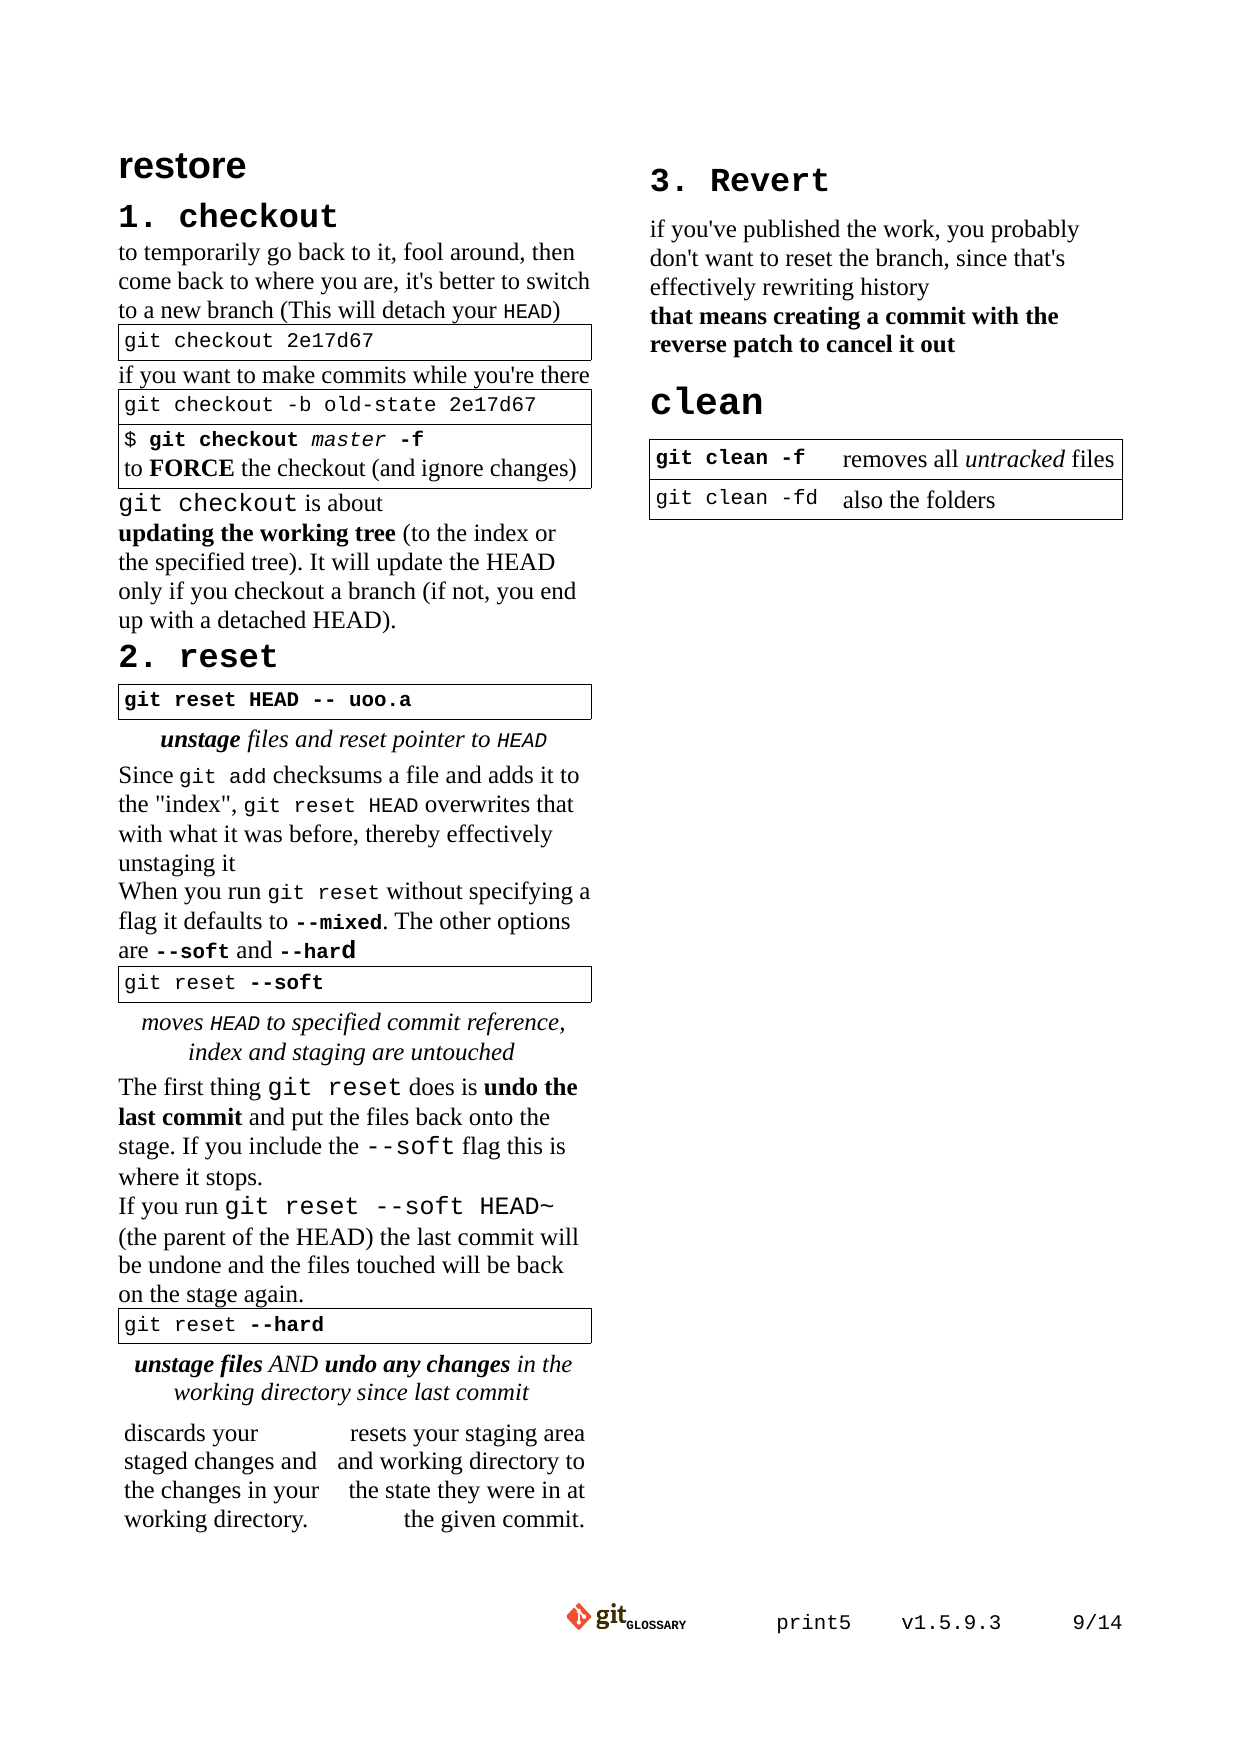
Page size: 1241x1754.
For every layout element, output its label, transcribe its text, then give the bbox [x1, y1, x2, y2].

text Since git add checksums a file and adds it to the "index", git reset HEAD overwrites that with what it was before, thereby effectively unstaging it [118, 760, 591, 876]
text The first thing git reset does is undo the last commit and put the files back onto the stage. If you include the --soft flag this is where it stops. [118, 1072, 591, 1191]
text git checkout is about [118, 489, 591, 518]
table_cell resets your staging area and working directory to the state they were in at the given commit. [326, 1412, 591, 1538]
text to temporarily go back to it, fool around, then come back to where you are, it's better to switch to a new branch (This will detach your HEAD) [118, 237, 591, 324]
table_header removes all untracked files [837, 440, 1122, 479]
table_header git reset HEAD -- uoo.a [119, 685, 591, 719]
table_cell unstage files AND undo any changes in the working directory since last commit [118, 1344, 591, 1412]
table_header git checkout 2e17d67 [119, 325, 591, 359]
text that means creating a commit with the reverse patch to cancel it out [649, 301, 1122, 358]
text if you've published the work, you probably don't want to reset the branch, since that's effectively rewriting history [649, 214, 1122, 301]
table_header git checkout -b old-state 2e17d67 [119, 390, 591, 424]
table_cell unstage files and reset pointer to HEAD [118, 720, 591, 760]
subtitle 3. Revert [649, 164, 1122, 202]
table_cell also the folders [837, 480, 1122, 519]
picture [566, 1603, 627, 1630]
table_cell discards your staged changes and the changes in your working directory. [118, 1412, 326, 1538]
subtitle clean [649, 383, 1122, 426]
table_header git reset --hard [119, 1309, 591, 1343]
table_cell $ git checkout master -f to FORCE the checkout (and ignore changes) [119, 425, 591, 488]
text If you run git reset --soft HEAD~ (the parent of the HEAD) the last commit will be undone and the files touched will be back on the stage again. [118, 1191, 591, 1308]
subtitle 2. reset [118, 639, 591, 677]
subtitle restore [118, 143, 591, 187]
table_cell moves HEAD to specified commit reference, index and staging are untouched [118, 1003, 591, 1072]
text When you run git reset without specifying a flag it defaults to --mixed. The other options are --soft and --hard [118, 876, 591, 966]
table_cell git clean -fd [650, 480, 837, 519]
table_header git reset --soft [119, 967, 591, 1002]
text if you want to make commits while you're there [118, 361, 591, 388]
table_header git clean -f [650, 440, 837, 479]
text updating the working tree (to the index or the specified tree). It will update the HEAD only if you checkout a branch (if not, you end up with a detached HEAD). [118, 518, 591, 633]
subtitle 1. checkout [118, 199, 591, 237]
